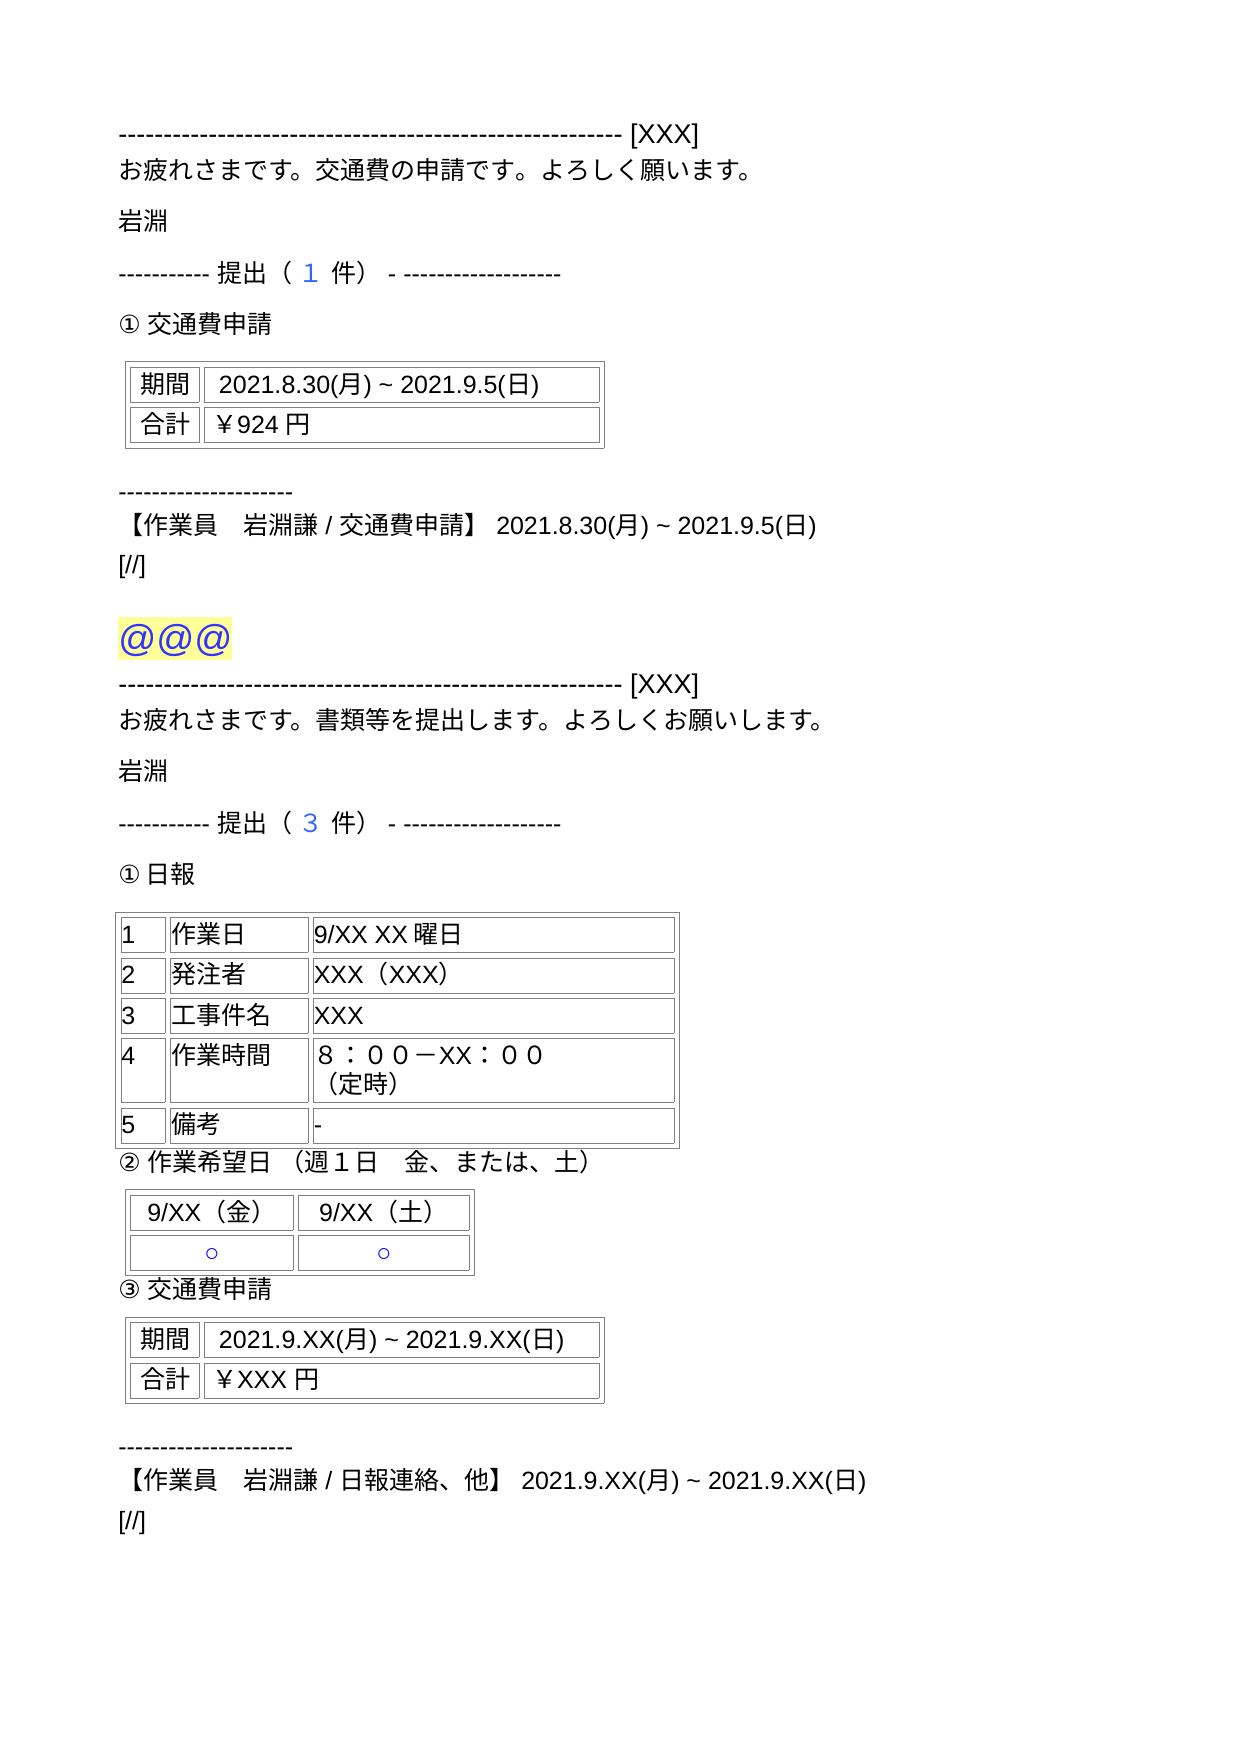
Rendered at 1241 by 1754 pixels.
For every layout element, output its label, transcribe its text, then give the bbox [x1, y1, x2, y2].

table_cell ￥924 円 [202, 402, 602, 442]
table_cell 3 [118, 993, 168, 1033]
text 【作業員 岩淵謙 / 日報連絡、他】 2021.9.XX(月) ~ 2021.9.XX(日) [118, 1466, 1122, 1495]
table_cell - [314, 1109, 674, 1142]
text -------------------------------------------------------- [XXX] [118, 118, 1122, 149]
text 岩淵 [118, 757, 1122, 786]
table_cell 工事件名 [168, 993, 310, 1033]
text --------------------- [118, 476, 1122, 505]
table_cell XXX（XXX） [310, 952, 677, 992]
table_cell 作業時間 [168, 1033, 310, 1102]
table_header 9/XX（金） [128, 1190, 296, 1229]
text お疲れさまです。書類等を提出します。よろしくお願いします。 [118, 706, 1122, 734]
table_header 9/XX（土） [296, 1190, 471, 1229]
text ----------- 提出（ ３ 件） - ------------------- [118, 809, 1122, 837]
table_cell 合計 [128, 1357, 202, 1397]
table_header 2021.8.30(月) ~ 2021.9.5(日) [202, 362, 602, 402]
table_header 作業日 [168, 913, 310, 952]
text 岩淵 [118, 207, 1122, 236]
table_cell 5 [118, 1102, 168, 1142]
text --------------------- [118, 1432, 1122, 1460]
table_header 9/XX XX曜日 [310, 913, 677, 952]
table_header 期間 [128, 1318, 202, 1357]
table_cell - [310, 1102, 677, 1142]
text ② 作業希望日 （週１日 金、または、土） [118, 1148, 1122, 1177]
text 【作業員 岩淵謙 / 交通費申請】 2021.8.30(月) ~ 2021.9.5(日) [118, 511, 1122, 540]
table_cell XXX [310, 993, 677, 1033]
table_header 1 [118, 913, 168, 952]
text ③ 交通費申請 [118, 1275, 1122, 1304]
table_cell ○ [296, 1230, 471, 1270]
table_cell ○ [128, 1230, 296, 1270]
table_cell 2 [118, 952, 168, 992]
text [//] [118, 1506, 1122, 1534]
text お疲れさまです。交通費の申請です。よろしく願います。 [118, 156, 1122, 184]
table_cell 発注者 [168, 952, 310, 992]
table_cell 4 [118, 1033, 168, 1102]
text -------------------------------------------------------- [XXX] [118, 668, 1122, 699]
text ①日報 [118, 860, 1122, 889]
text ----------- 提出（ １ 件） - ------------------- [118, 258, 1122, 287]
table_header 期間 [128, 362, 202, 402]
text [//] [118, 551, 1122, 579]
text @@@ [118, 617, 1122, 660]
table_cell ８：００－XX：００ （定時） [310, 1033, 677, 1102]
table_cell 合計 [128, 402, 202, 442]
table_cell ￥XXX 円 [202, 1357, 602, 1397]
table_cell 備考 [168, 1102, 310, 1142]
text ① 交通費申請 [118, 310, 1122, 339]
table_header 2021.9.XX(月) ~ 2021.9.XX(日) [202, 1318, 602, 1357]
